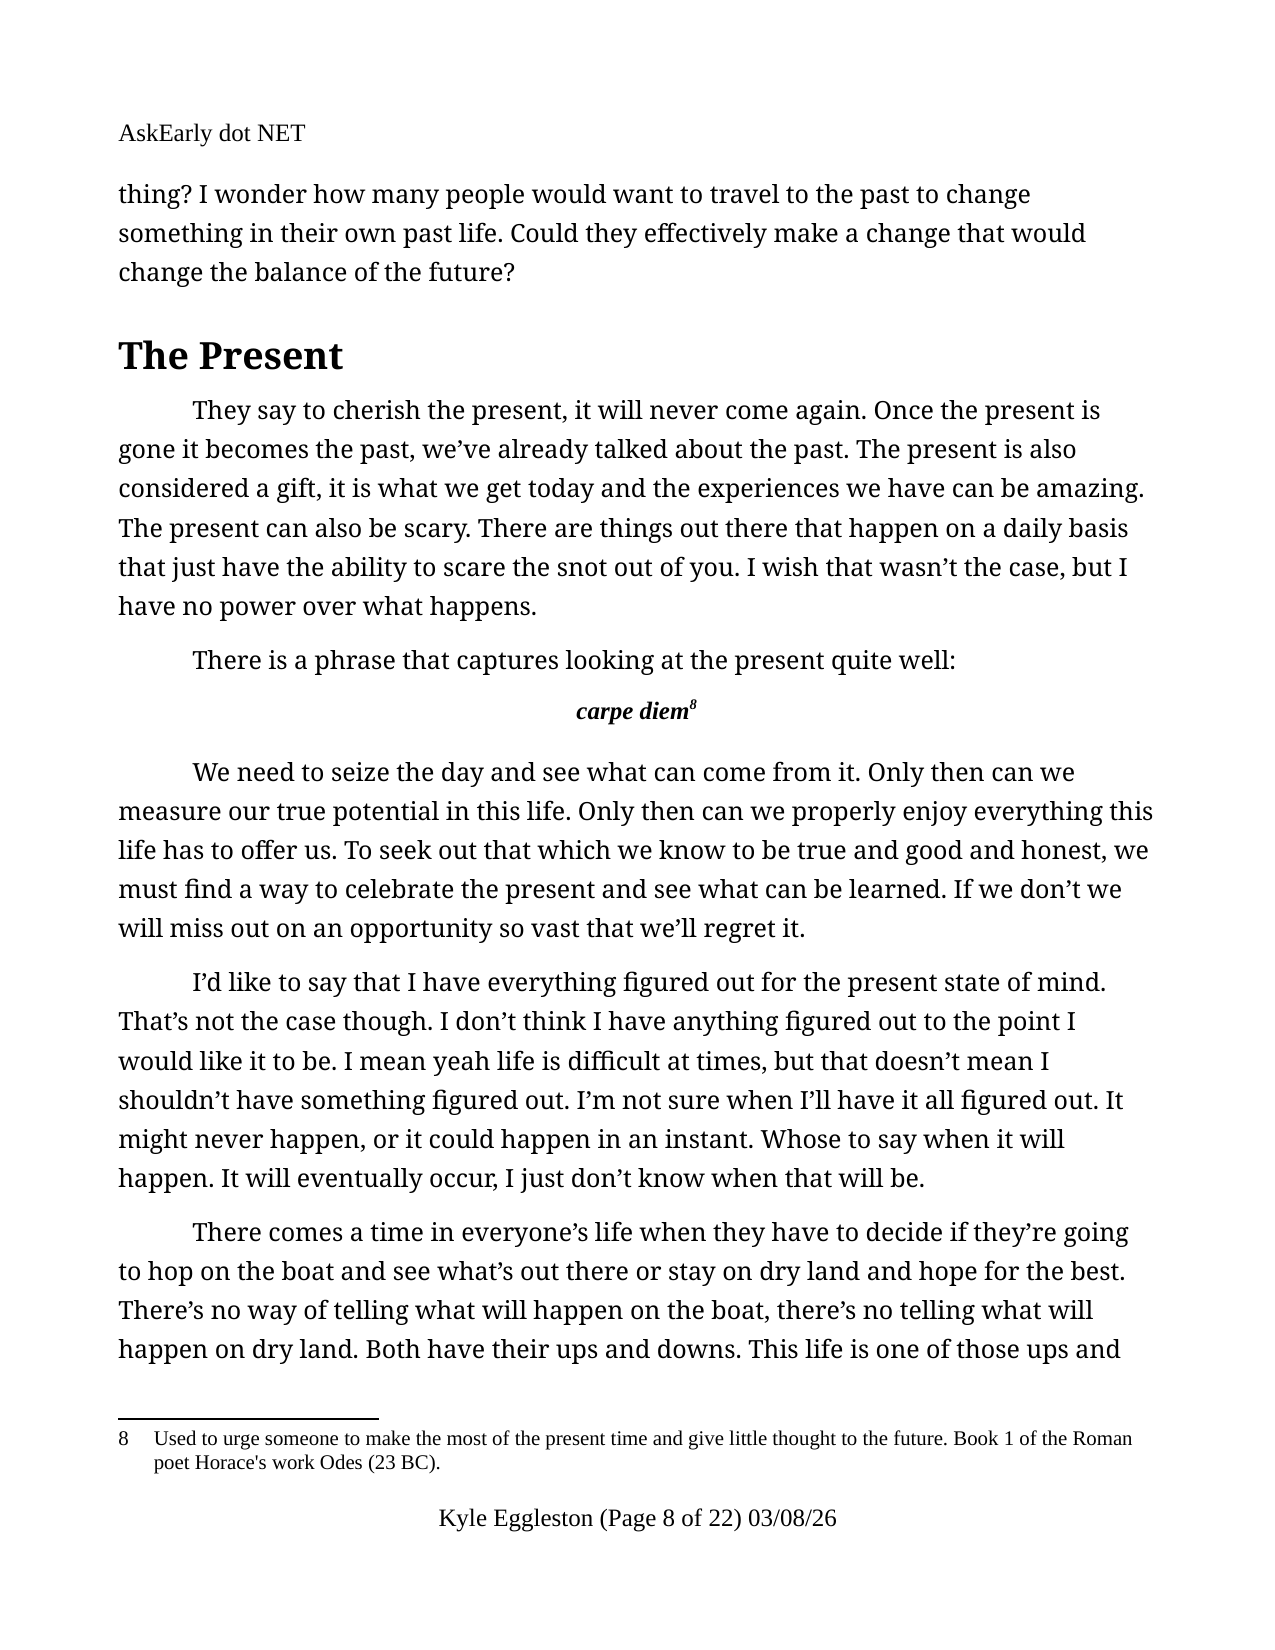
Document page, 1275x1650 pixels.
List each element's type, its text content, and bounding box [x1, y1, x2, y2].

text thing? I wonder how many people would want to travel to the past to change something in their own past life. Could they effectively make a change that would change the balance of the future? [118, 176, 1157, 289]
subtitle The Present [118, 329, 1157, 380]
text I’d like to say that I have everything figured out for the present state of mind. That’s not the case though. I don’t think I have anything figured out to the point I would like it to be. I mean yeah life is difficult at times, but that doesn’t mean I shouldn’t have something figured out. I’m not sure when I’ll have it all figured out. It might never happen, or it could happen in an instant. Whose to say when it will happen. It will eventually occur, I just don’t know when that will be. [118, 965, 1157, 1195]
text We need to seize the day and see what can come from it. Only then can we measure our true potential in this life. Only then can we properly enjoy everything this life has to offer us. To seek out that which we know to be true and good and honest, we must find a way to celebrate the present and see what can be learned. If we don’t we will miss out on an opportunity so vast that we’ll regret it. [118, 754, 1157, 945]
text carpe diem [177, 696, 1098, 725]
text There is a phrase that captures looking at the present quite well: [118, 642, 1157, 676]
text Used to urge someone to make the most of the present time and give little thought to the future. Book 1 of the Roman poet Horace's work Odes (23 BC). [118, 1426, 1157, 1474]
text There comes a time in everyone’s life when they have to decide if they’re going to hop on the boat and see what’s out there or stay on dry land and hope for the best. There’s no way of telling what will happen on the boat, there’s no telling what will happen on dry land. Both have their ups and downs. This life is one of those ups and [118, 1214, 1157, 1366]
text They say to cherish the present, it will never come again. Once the present is gone it becomes the past, we’ve already talked about the past. The present is also considered a gift, it is what we get today and the experiences we have can be amazing. The present can also be scary. There are things out there that happen on a daily basis that just have the ability to scare the snot out of you. I wish that wasn’t the case, but I have no power over what happens. [118, 393, 1157, 623]
